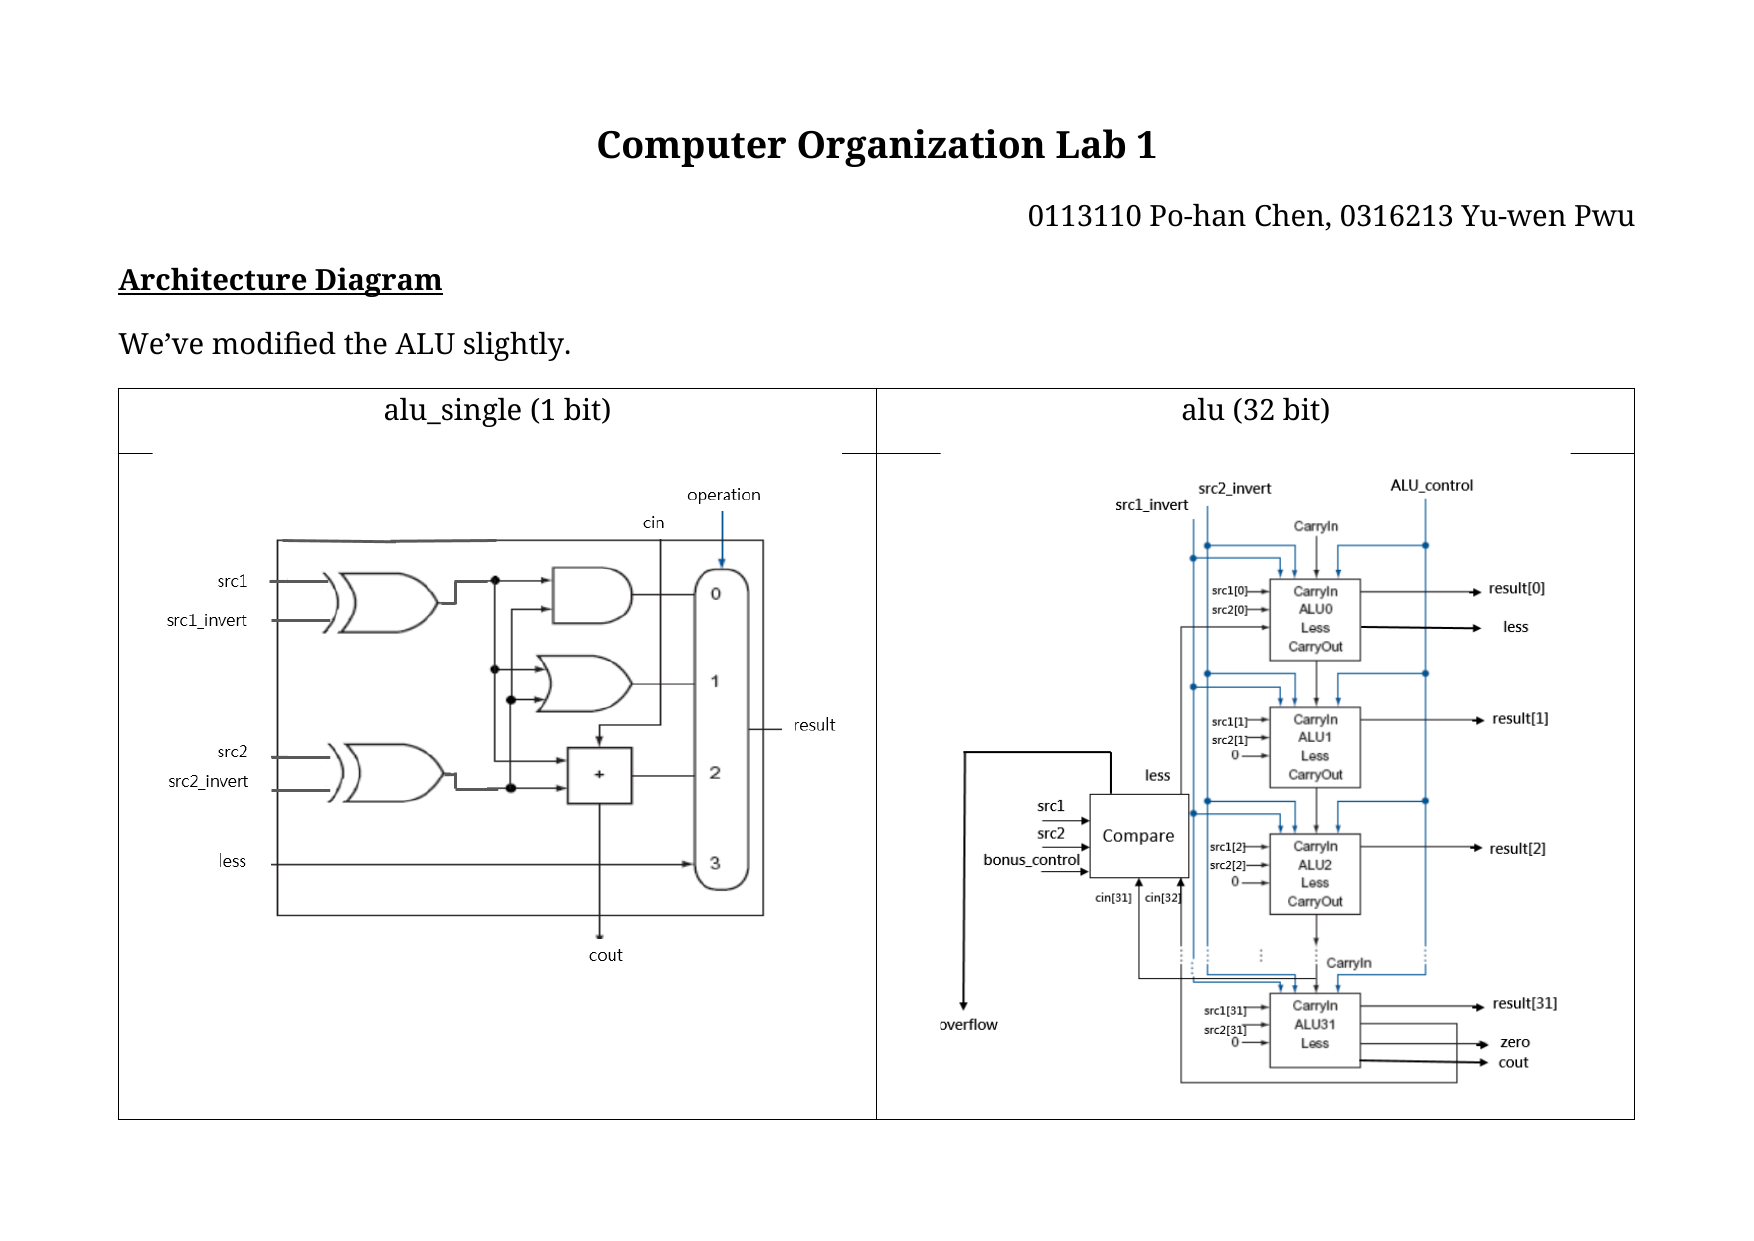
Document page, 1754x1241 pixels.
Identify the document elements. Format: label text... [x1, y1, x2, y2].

table_header alu (32 bit) [877, 389, 1634, 452]
table_header alu_single (1 bit) [119, 389, 876, 452]
table_cell [877, 454, 1634, 1119]
text Architecture Diagram [118, 259, 1636, 299]
text Computer Organization Lab 1 [118, 118, 1636, 169]
text 0113110 Po-han Chen, 0316213 Yu-wen Pwu [118, 195, 1636, 234]
text We’ve modified the ALU slightly. [118, 323, 1636, 363]
table_cell [119, 454, 876, 1119]
